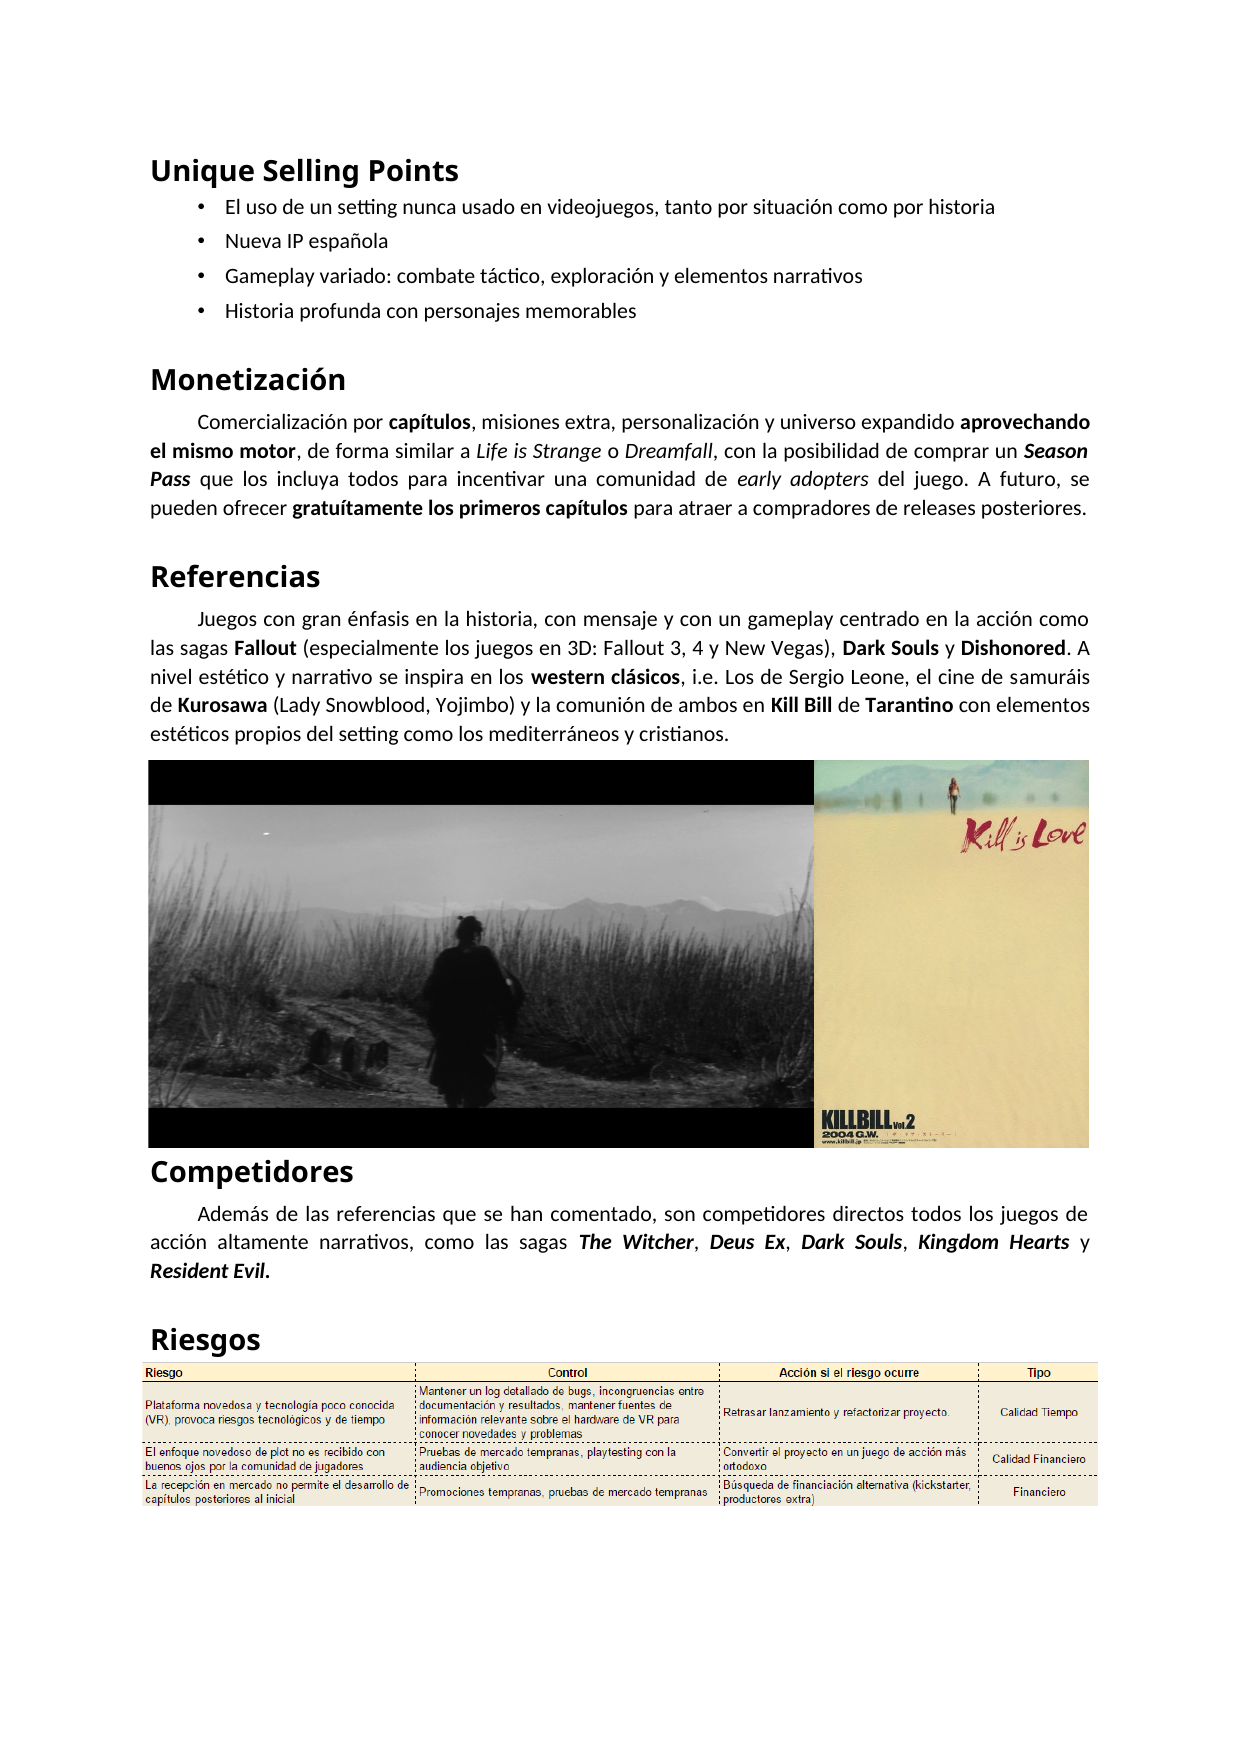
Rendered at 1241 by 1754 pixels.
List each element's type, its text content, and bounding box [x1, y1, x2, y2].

subtitle Riesgos [150, 1319, 1090, 1359]
text Además de las referencias que se han comentado, son competidores directos todos los juegos de acción altamente narrativos, como las sagas The Witcher, Deus Ex, Dark Souls, Kingdom Hearts y Resident Evil. [150, 1200, 1090, 1284]
text Comercialización por capítulos, misiones extra, personalización y universo expandido aprovechando el mismo motor, de forma similar a Life is Strange o Dreamfall, con la posibilidad de comprar un Season Pass que los incluya todos para incentivar una comunidad de early adopters del juego. A futuro, se pueden ofrecer gratuítamente los primeros capítulos para atraer a compradores de releases posteriores. [150, 408, 1090, 521]
subtitle Referencias [150, 557, 1090, 596]
list El uso de un setting nunca usado en videojuegos, tanto por situación como por historia [150, 193, 1090, 219]
text Juegos con gran énfasis en la historia, con mensaje y con un gameplay centrado en la acción como las sagas Fallout (especialmente los juegos en 3D: Fallout 3, 4 y New Vegas), Dark Souls y Dishonored. A nivel estético y narrativo se inspira en los western clásicos, i.e. Los de Sergio Leone, el cine de samuráis de Kurosawa (Lady Snowblood, Yojimbo) y la comunión de ambos en Kill Bill de Tarantino con elementos estéticos propios del setting como los mediterráneos y cristianos. [150, 605, 1090, 747]
list Historia profunda con personajes memorables [150, 297, 1090, 323]
subtitle Unique Selling Points [150, 150, 1090, 190]
subtitle Monetización [150, 359, 1090, 399]
picture [148, 760, 1089, 1148]
subtitle Competidores [150, 1148, 1090, 1191]
list Nueva IP española [150, 227, 1090, 254]
list Gameplay variado: combate táctico, exploración y elementos narrativos [150, 262, 1090, 289]
